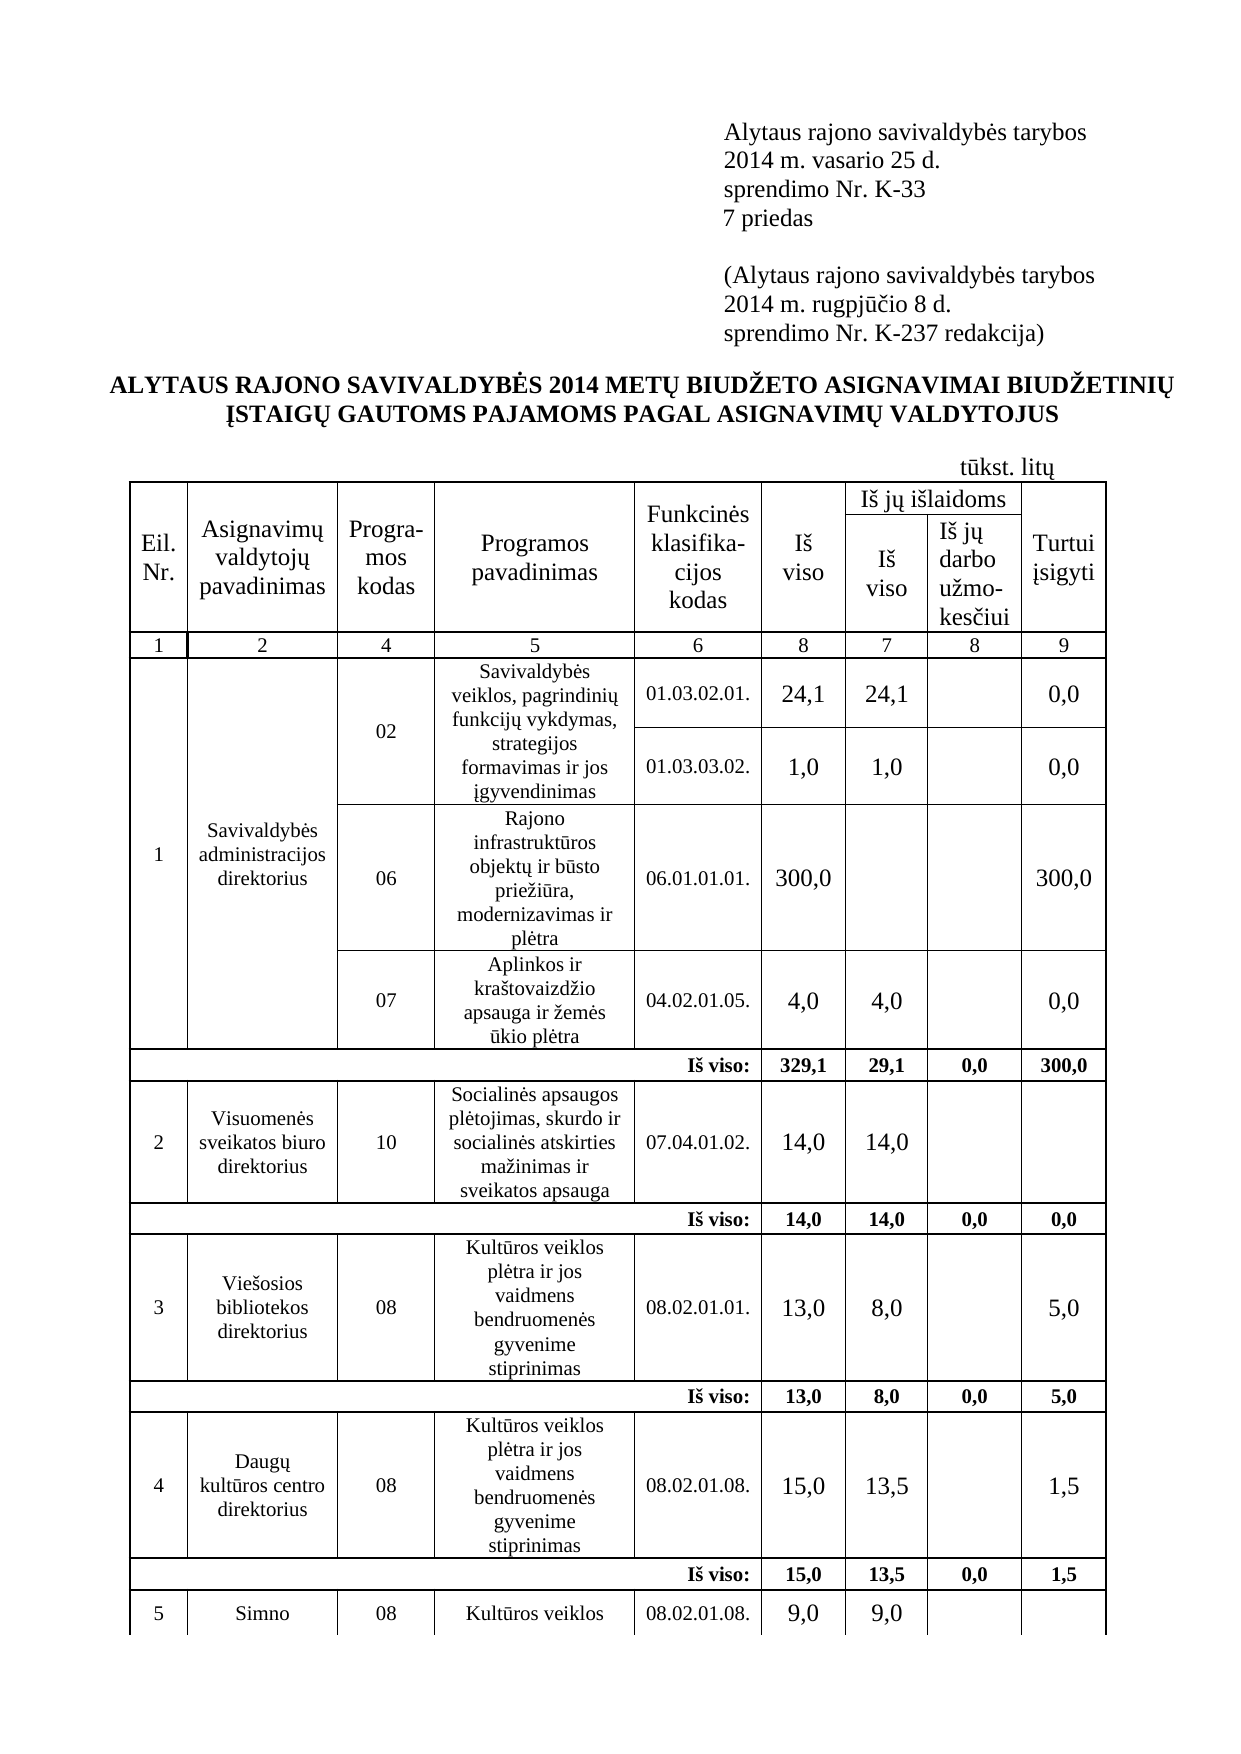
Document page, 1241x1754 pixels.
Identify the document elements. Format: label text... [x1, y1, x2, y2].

table_cell 1,5 [1022, 1559, 1105, 1588]
table_cell Kultūros veiklos [435, 1591, 634, 1635]
table_cell 300,0 [762, 805, 845, 950]
table_cell 8 [762, 633, 845, 657]
table_cell 06 [338, 805, 434, 950]
text tūkst. litų [778, 452, 1181, 481]
table_header Turtui įsigyti [1022, 483, 1105, 631]
table_cell 8,0 [846, 1235, 927, 1379]
table_cell 7 [846, 633, 927, 657]
table_cell 04.02.01.05. [635, 951, 761, 1048]
text Alytaus rajono savivaldybės tarybos [103, 117, 1181, 145]
table_cell 8 [928, 633, 1021, 657]
table_cell 07.04.01.02. [635, 1082, 761, 1202]
table_header Funkcinės klasifika-cijos kodas [635, 483, 761, 631]
table_cell 0,0 [928, 1050, 1021, 1079]
text ALYTAUS RAJONO SAVIVALDYBĖS 2014 METŲ BIUDŽETO ASIGNAVIMAI BIUDŽETINIŲ ĮSTAIGŲ GAUTOMS PAJAMOMS PAGAL ASIGNAVIMŲ VALDYTOJUS [103, 371, 1181, 428]
table_cell 15,0 [762, 1413, 845, 1557]
table_cell 02 [338, 659, 434, 803]
table_cell 15,0 [762, 1559, 845, 1588]
table_cell [928, 951, 1021, 1048]
table_header Programos pavadinimas [435, 483, 634, 631]
text sprendimo Nr. K-237 redakcija) [103, 318, 1181, 347]
table_cell [928, 1413, 1021, 1557]
table_cell Iš viso [846, 515, 927, 631]
text 7 priedas [722, 203, 1181, 232]
table_cell 08 [338, 1235, 434, 1379]
table_cell 3 [131, 1235, 187, 1379]
table_cell 4,0 [762, 951, 845, 1048]
table_cell [928, 1591, 1021, 1635]
table_cell Visuomenės sveikatos biuro direktorius [188, 1082, 337, 1202]
table_cell 1,0 [762, 728, 845, 803]
table_cell 1,5 [1022, 1413, 1105, 1557]
table_cell 5,0 [1022, 1235, 1105, 1379]
table_cell 2 [131, 1082, 187, 1202]
table_header Eil. Nr. [131, 483, 187, 631]
table_cell 08.02.01.01. [635, 1235, 761, 1379]
text 2014 m. vasario 25 d. [103, 145, 1181, 174]
table_cell 5 [435, 633, 634, 657]
text (Alytaus rajono savivaldybės tarybos [103, 260, 1181, 289]
table_cell 14,0 [846, 1204, 927, 1233]
table_cell 1 [131, 633, 186, 657]
table_cell 08.02.01.08. [635, 1413, 761, 1557]
table_cell 13,0 [762, 1382, 845, 1411]
table_cell 6 [635, 633, 761, 657]
table_cell 29,1 [846, 1050, 927, 1079]
table_cell Iš jų darbo užmo-kesčiui [928, 515, 1021, 631]
table_cell [928, 1235, 1021, 1379]
table_cell 8,0 [846, 1382, 927, 1411]
table_cell Iš viso: [131, 1559, 761, 1588]
table_cell 24,1 [762, 659, 845, 727]
table_cell [928, 728, 1021, 803]
table_cell 4 [131, 1413, 187, 1557]
table_cell 13,5 [846, 1413, 927, 1557]
table_cell Aplinkos ir kraštovaizdžio apsauga ir žemės ūkio plėtra [435, 951, 634, 1048]
table_cell 07 [338, 951, 434, 1048]
table_cell 5 [131, 1591, 187, 1635]
table_cell 9,0 [846, 1591, 927, 1635]
table_cell 14,0 [762, 1082, 845, 1202]
table_header Progra-mos kodas [338, 483, 434, 631]
table_cell 9,0 [762, 1591, 845, 1635]
table_cell 1,0 [846, 728, 927, 803]
table_cell 14,0 [846, 1082, 927, 1202]
table_cell 14,0 [762, 1204, 845, 1233]
table_cell 329,1 [762, 1050, 845, 1079]
table_cell 08 [338, 1413, 434, 1557]
table_cell Simno [188, 1591, 337, 1635]
table_cell 1 [131, 659, 187, 1048]
table_cell 08.02.01.08. [635, 1591, 761, 1635]
table_cell [1022, 1591, 1105, 1635]
table_cell 0,0 [1022, 659, 1105, 727]
table_cell 0,0 [1022, 728, 1105, 803]
table_cell [928, 1082, 1021, 1202]
table_cell 5,0 [1022, 1382, 1105, 1411]
table_cell Kultūros veiklos plėtra ir jos vaidmens bendruomenės gyvenime stiprinimas [435, 1235, 634, 1379]
table_header Asignavimų valdytojų pavadinimas [188, 483, 337, 631]
table_cell 01.03.02.01. [635, 659, 761, 727]
table_cell 2 [189, 633, 337, 657]
table_cell 4 [338, 633, 434, 657]
table_header Iš jų išlaidoms [846, 483, 1021, 514]
table_cell [928, 659, 1021, 727]
table_cell 300,0 [1022, 1050, 1105, 1079]
table_cell [928, 805, 1021, 950]
text sprendimo Nr. K-33 [103, 174, 1181, 203]
table_cell Savivaldybės veiklos, pagrindinių funkcijų vykdymas, strategijos formavimas ir jos įgyvendinimas [435, 659, 634, 803]
table_cell Kultūros veiklos plėtra ir jos vaidmens bendruomenės gyvenime stiprinimas [435, 1413, 634, 1557]
table_cell Socialinės apsaugos plėtojimas, skurdo ir socialinės atskirties mažinimas ir sveikatos apsauga [435, 1082, 634, 1202]
table_cell 13,5 [846, 1559, 927, 1588]
table_cell Iš viso: [131, 1050, 761, 1079]
table_cell 06.01.01.01. [635, 805, 761, 950]
table_cell 01.03.03.02. [635, 728, 761, 803]
table_cell Viešosios bibliotekos direktorius [188, 1235, 337, 1379]
table_cell [1022, 1082, 1105, 1202]
table_cell 0,0 [928, 1559, 1021, 1588]
table_cell 4,0 [846, 951, 927, 1048]
table_cell 10 [338, 1082, 434, 1202]
table_cell 0,0 [928, 1204, 1021, 1233]
table_cell 13,0 [762, 1235, 845, 1379]
table_cell Rajono infrastruktūros objektų ir būsto priežiūra, modernizavimas ir plėtra [435, 805, 634, 950]
text 2014 m. rugpjūčio 8 d. [103, 289, 1181, 318]
table_cell 24,1 [846, 659, 927, 727]
table_cell Savivaldybės administracijos direktorius [188, 659, 337, 1048]
table_cell Iš viso: [131, 1382, 761, 1411]
table_cell Daugų kultūros centro direktorius [188, 1413, 337, 1557]
table_cell 300,0 [1022, 805, 1105, 950]
table_cell 08 [338, 1591, 434, 1635]
table_cell 0,0 [1022, 951, 1105, 1048]
table_cell Iš viso: [131, 1204, 761, 1233]
table_cell [846, 805, 927, 950]
table_cell 0,0 [1022, 1204, 1105, 1233]
table_cell 9 [1022, 633, 1105, 657]
table_header Iš viso [762, 483, 845, 631]
table_cell 0,0 [928, 1382, 1021, 1411]
